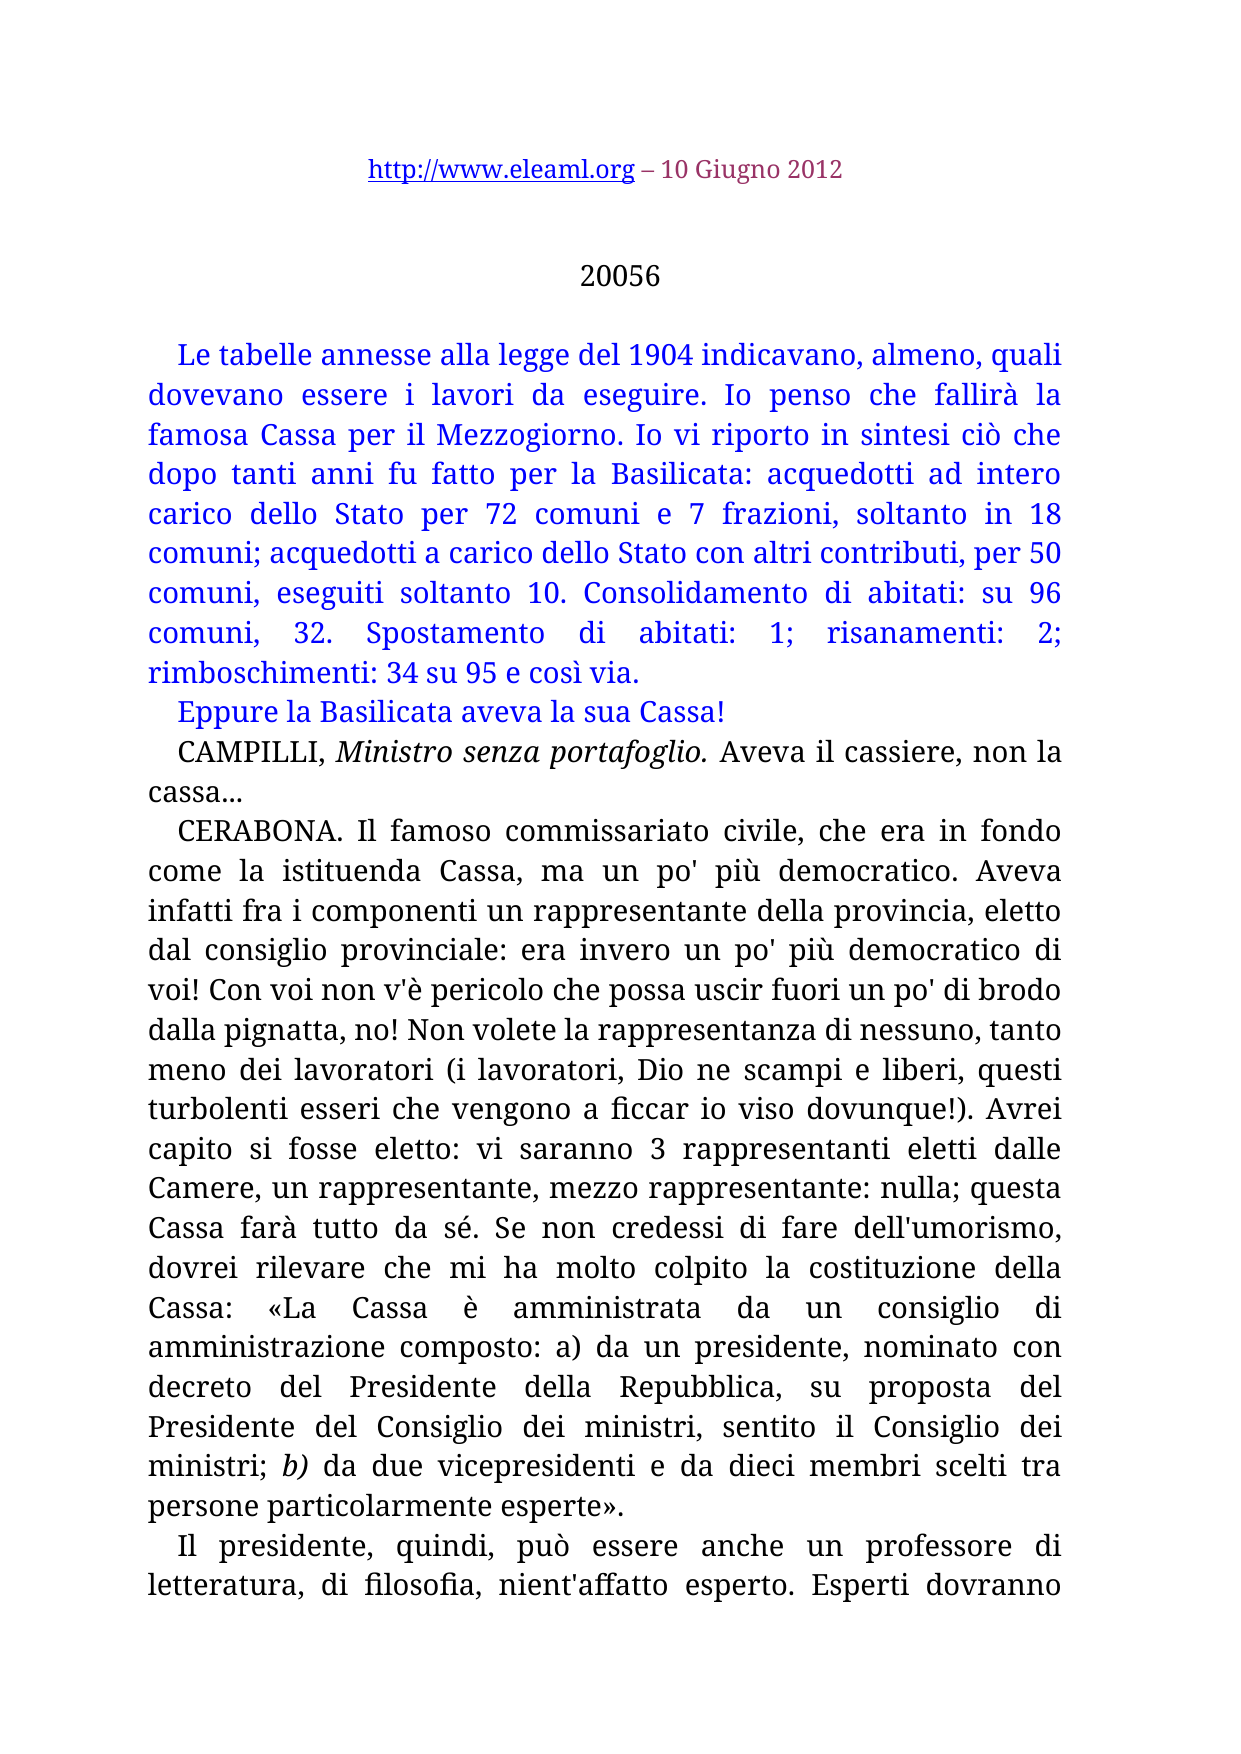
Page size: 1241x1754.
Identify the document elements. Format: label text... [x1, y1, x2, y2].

text Le tabelle annesse alla legge del 1904 indicavano, almeno, quali dovevano essere i lavori da eseguire. Io penso che fallirà la famosa Cassa per il Mezzogiorno. Io vi riporto in sintesi ciò che dopo tanti anni fu fatto per la Basilicata: acquedotti ad intero carico dello Stato per 72 comuni e 7 frazioni, soltanto in 18 comuni; acquedotti a carico dello Stato con altri contributi, per 50 comuni, eseguiti soltanto 10. Consolidamento di abitati: su 96 comuni, 32. Spostamento di abitati: 1; risanamenti: 2; rimboschimenti: 34 su 95 e così via. [148, 334, 1063, 692]
text 20056 [148, 255, 1063, 295]
text CERABONA. Il famoso commissariato civile, che era in fondo come la istituenda Cassa, ma un po' più democratico. Aveva infatti fra i componenti un rappresentante della provincia, eletto dal consiglio provinciale: era invero un po' più democratico di voi! Con voi non v'è pericolo che possa uscir fuori un po' di brodo dalla pignatta, no! Non volete la rappresentanza di nessuno, tanto meno dei lavoratori (i lavoratori, Dio ne scampi e liberi, questi turbolenti esseri che vengono a ficcar io viso dovunque!). Avrei capito si fosse eletto: vi saranno 3 rappresentanti eletti dalle Camere, un rappresentante, mezzo rappresentante: nulla; questa Cassa farà tutto da sé. Se non credessi di fare dell'umorismo, dovrei rilevare che mi ha molto colpito la costituzione della Cassa: «La Cassa è amministrata da un consiglio di amministrazione composto: a) da un presidente, nominato con decreto del Presidente della Repubblica, su proposta del Presidente del Consiglio dei ministri, sentito il Consiglio dei ministri; b) da due vicepresidenti e da dieci membri scelti tra persone particolarmente esperte». [148, 811, 1063, 1525]
text CAMPILLI, Ministro senza portafoglio. Aveva il cassiere, non la cassa... [148, 731, 1063, 811]
text Il presidente, quindi, può essere anche un professore di letteratura, di filosofia, nient'affatto esperto. Esperti dovranno [148, 1525, 1063, 1604]
text Eppure la Basilicata aveva la sua Cassa! [148, 692, 1063, 731]
